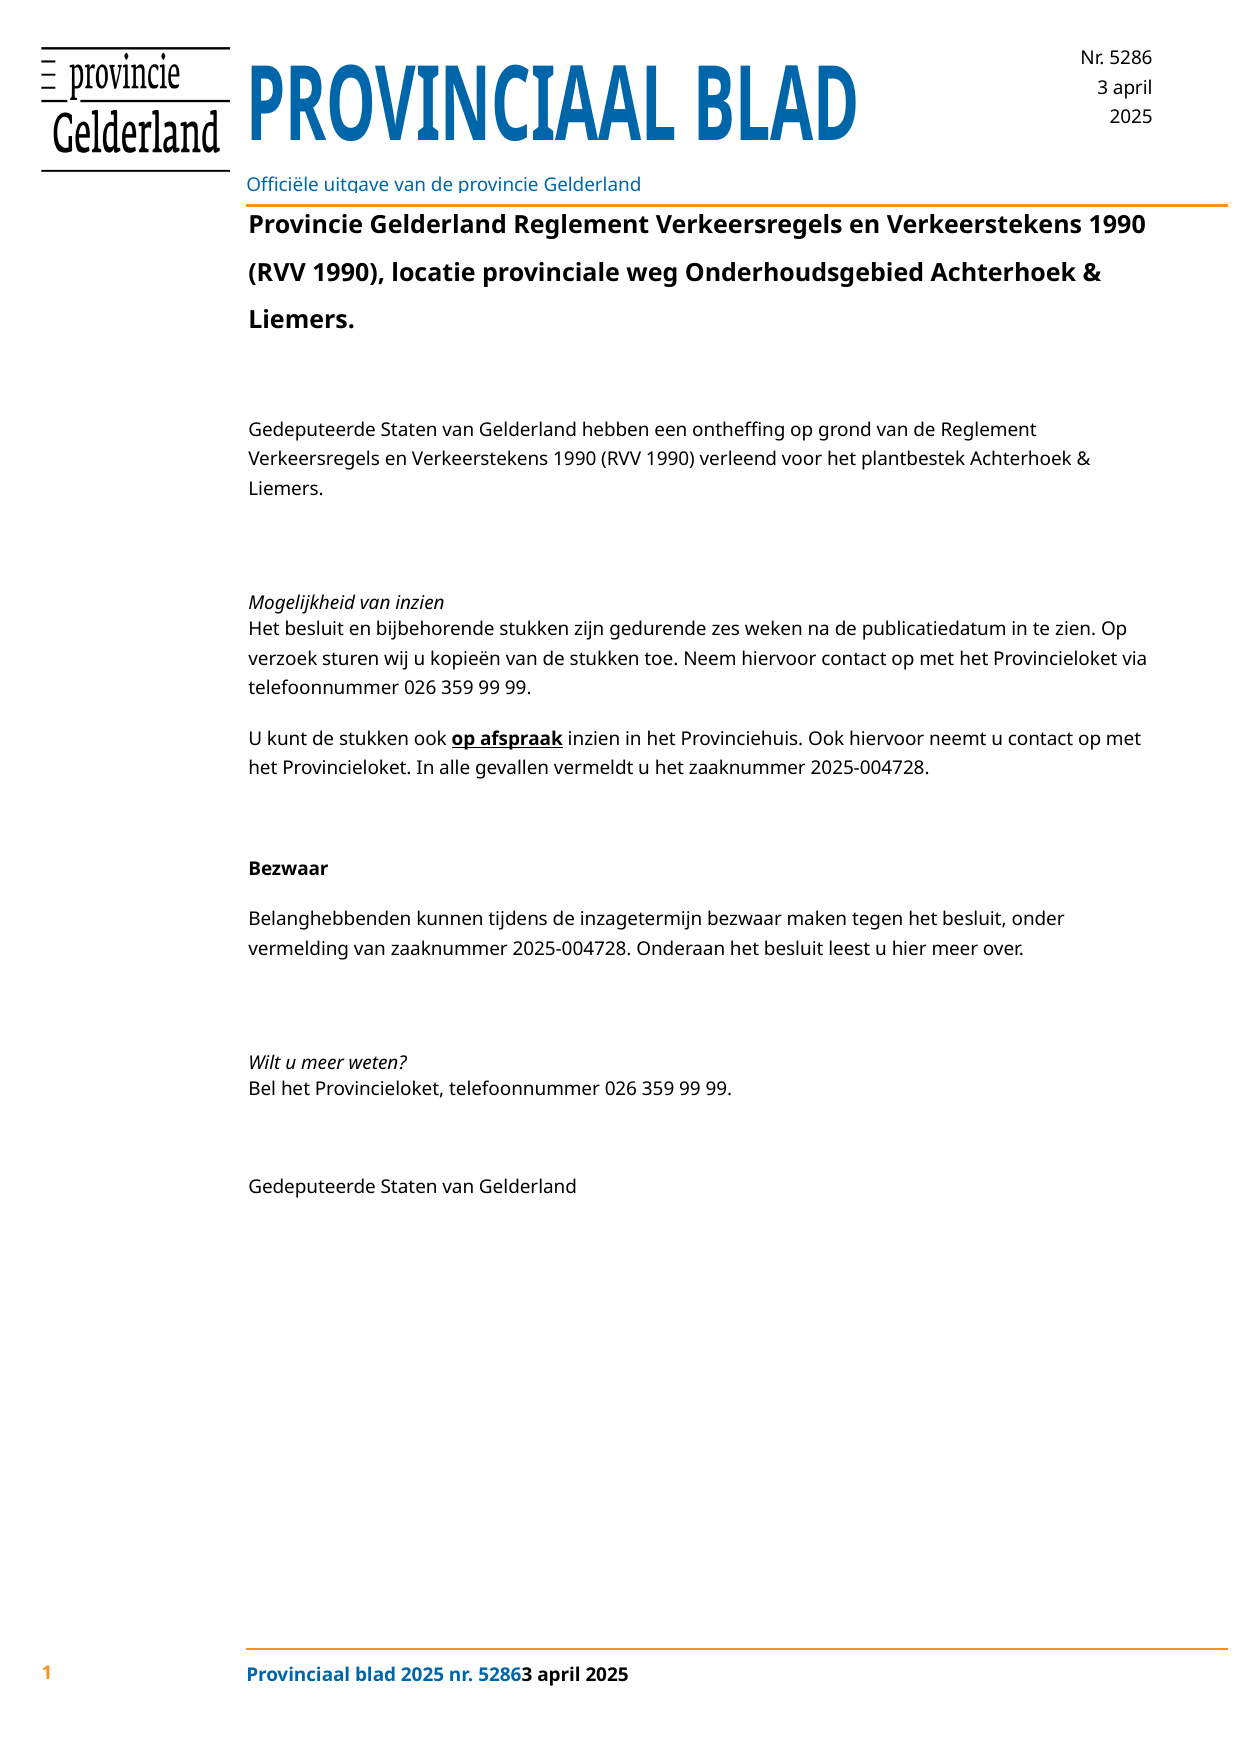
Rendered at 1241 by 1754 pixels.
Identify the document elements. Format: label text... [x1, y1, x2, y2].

text Gedeputeerde Staten van Gelderland hebben een ontheffing op grond van de Reglement Verkeersregels en Verkeerstekens 1990 (RVV 1990) verleend voor het plantbestek Achterhoek & Liemers. [248, 416, 1152, 501]
text Mogelijkheid van inzien [248, 589, 1152, 615]
text Bezwaar [248, 855, 1152, 881]
text Provincie Gelderland Reglement Verkeersregels en Verkeerstekens 1990 (RVV 1990), locatie provinciale weg Onderhoudsgebied Achterhoek & Liemers. [248, 207, 1152, 336]
picture [41, 47, 231, 172]
text Gedeputeerde Staten van Gelderland [248, 1173, 1152, 1199]
text U kunt de stukken ook op afspraak inzien in het Provinciehuis. Ook hiervoor neemt u contact op met het Provincieloket. In alle gevallen vermeldt u het zaaknummer 2025-004728. [248, 725, 1152, 780]
text Wilt u meer weten? [248, 1049, 1152, 1075]
text Het besluit en bijbehorende stukken zijn gedurende zes weken na de publicatiedatum in te zien. Op verzoek sturen wij u kopieën van de stukken toe. Neem hiervoor contact op met het Provincieloket via telefoonnummer 026 359 99 99. [248, 615, 1152, 700]
text Bel het Provincieloket, telefoonnummer 026 359 99 99. [248, 1075, 1152, 1101]
text Belanghebbenden kunnen tijdens de inzagetermijn bezwaar maken tegen het besluit, onder vermelding van zaaknummer 2025-004728. Onderaan het besluit leest u hier meer over. [248, 906, 1152, 961]
